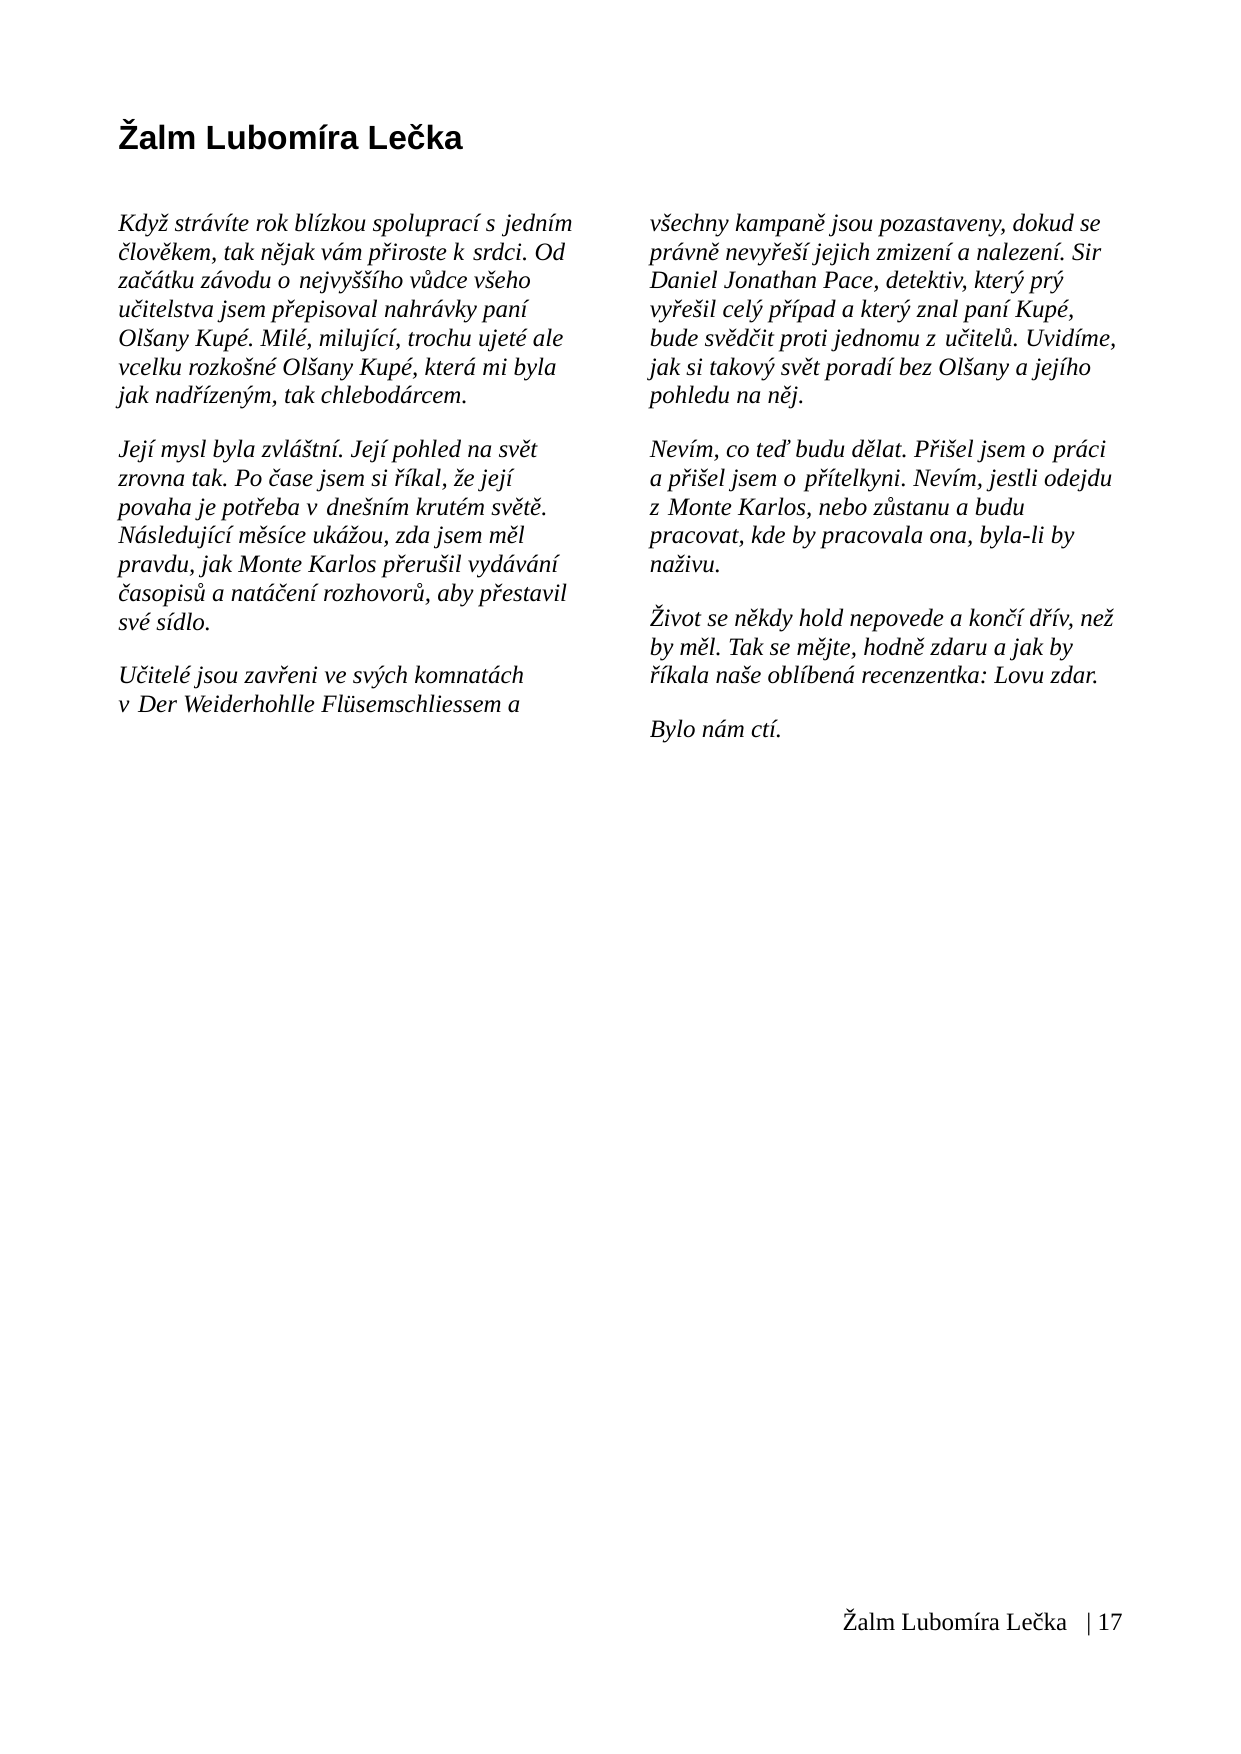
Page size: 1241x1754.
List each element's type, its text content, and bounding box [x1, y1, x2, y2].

text Nevím, co teď budu dělat. Přišel jsem o práci a přišel jsem o přítelkyni. Nevím, jestli odejdu z Monte Karlos, nebo zůstanu a budu pracovat, kde by pracovala ona, byla-li by naživu. [649, 434, 1122, 578]
text Bylo nám ctí. [649, 714, 1122, 743]
text Když strávíte rok blízkou spoluprací s jedním člověkem, tak nějak vám přiroste k srdci. Od začátku závodu o nejvyššího vůdce všeho učitelstva jsem přepisoval nahrávky paní Olšany Kupé. Milé, milující, trochu ujeté ale vcelku rozkošné Olšany Kupé, která mi byla jak nadřízeným, tak chlebodárcem. [118, 208, 591, 409]
text Její mysl byla zvláštní. Její pohled na svět zrovna tak. Po čase jsem si říkal, že její povaha je potřeba v dnešním krutém světě. Následující měsíce ukážou, zda jsem měl pravdu, jak Monte Karlos přerušil vydávání časopisů a natáčení rozhovorů, aby přestavil své sídlo. [118, 434, 591, 636]
text všechny kampaně jsou pozastaveny, dokud se právně nevyřeší jejich zmizení a nalezení. Sir Daniel Jonathan Pace, detektiv, který prý vyřešil celý případ a který znal paní Kupé, bude svědčit proti jednomu z učitelů. Uvidíme, jak si takový svět poradí bez Olšany a jejího pohledu na něj. [649, 208, 1122, 409]
text Učitelé jsou zavřeni ve svých komnatách v Der Weiderhohlle Flüsemschliessem a [118, 661, 591, 718]
text Život se někdy hold nepovede a končí dřív, než by měl. Tak se mějte, hodně zdaru a jak by říkala naše oblíbená recenzentka: Lovu zdar. [649, 603, 1122, 689]
subtitle Žalm Lubomíra Lečka [118, 118, 1122, 157]
